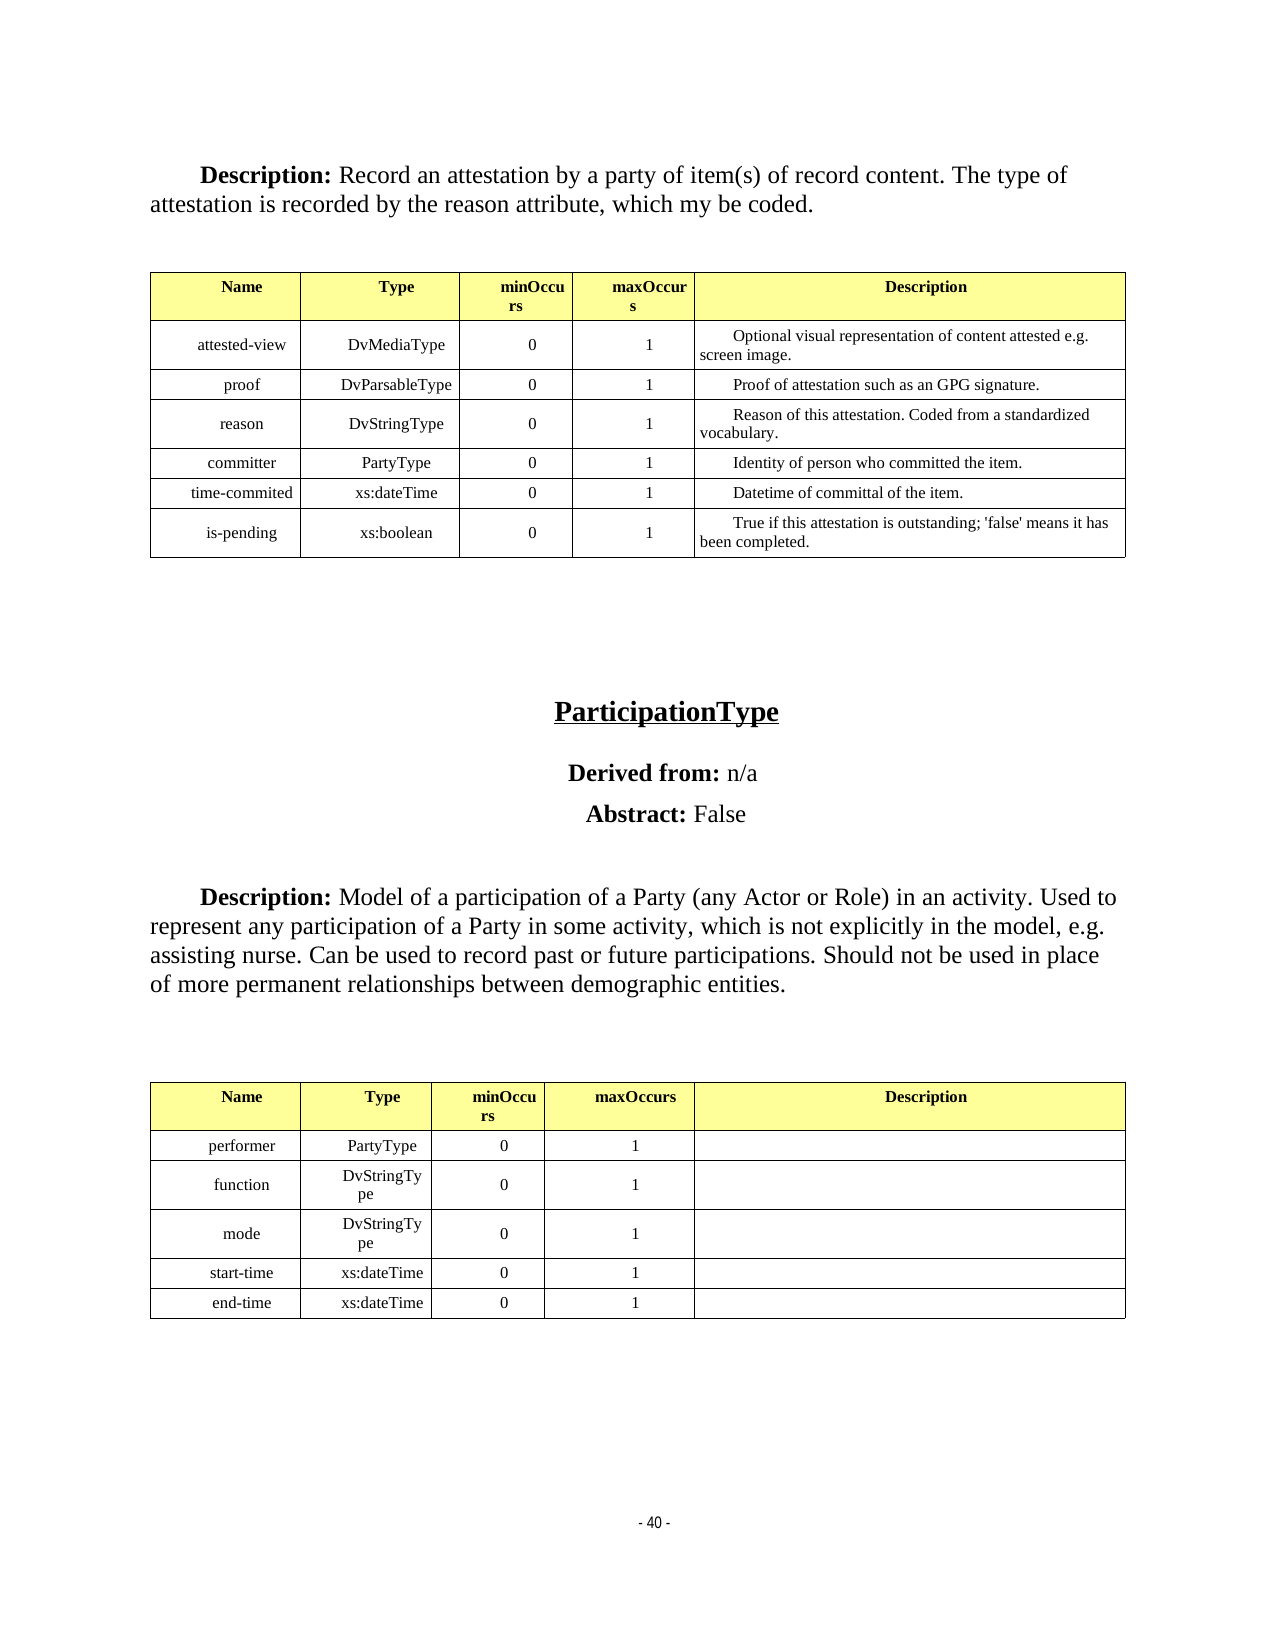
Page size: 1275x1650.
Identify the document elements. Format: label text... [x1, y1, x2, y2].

table_cell [695, 1131, 1125, 1160]
table_cell [695, 1161, 1125, 1209]
table_cell xs:dateTime [301, 1259, 431, 1288]
table_cell 0 [460, 449, 572, 478]
table_cell [695, 1259, 1125, 1288]
table_cell PartyType [301, 1131, 431, 1160]
table_cell 0 [460, 321, 572, 369]
table_cell 1 [573, 321, 694, 369]
table_cell DvStringType [301, 400, 459, 448]
table_cell 1 [545, 1259, 694, 1288]
table_cell time-commited [151, 479, 300, 508]
table_cell Identity of person who committed the item. [695, 449, 1125, 478]
table_cell xs:dateTime [301, 1289, 431, 1318]
table_header Name [151, 1083, 300, 1130]
table_cell [695, 1289, 1125, 1318]
table_cell performer [151, 1131, 300, 1160]
table_cell mode [151, 1210, 300, 1258]
table_cell 1 [573, 370, 694, 399]
table_header Type [301, 273, 459, 320]
table_cell 0 [460, 400, 572, 448]
table_cell 1 [573, 400, 694, 448]
table_cell attested-view [151, 321, 300, 369]
table_cell Reason of this attestation. Coded from a standardized vocabulary. [695, 400, 1125, 448]
table_header minOccurs [460, 273, 572, 320]
table_cell 1 [573, 509, 694, 557]
table_cell 1 [573, 479, 694, 508]
table_cell DvMediaType [301, 321, 459, 369]
table_cell 1 [573, 449, 694, 478]
table_cell end-time [151, 1289, 300, 1318]
table_cell proof [151, 370, 300, 399]
text Abstract: False [150, 799, 1125, 828]
table_cell 0 [460, 479, 572, 508]
table_cell xs:dateTime [301, 479, 459, 508]
table_header Description [695, 1083, 1125, 1130]
table_cell function [151, 1161, 300, 1209]
table_cell DvStringType [301, 1210, 431, 1258]
table_header maxOccurs [545, 1083, 694, 1130]
table_header maxOccurs [573, 273, 694, 320]
table_cell committer [151, 449, 300, 478]
text Derived from: n/a [150, 757, 1125, 787]
table_cell 1 [545, 1289, 694, 1318]
table_cell Datetime of committal of the item. [695, 479, 1125, 508]
table_cell reason [151, 400, 300, 448]
table_cell is-pending [151, 509, 300, 557]
text Description: Model of a participation of a Party (any Actor or Role) in an activity. Used to represent any participation of a Party in some activity, which is not explicitly in the model, e.g. assisting nurse. Can be used to record past or future participations. Should not be used in place of more permanent relationships between demographic entities. [150, 882, 1125, 1027]
table_cell 1 [545, 1161, 694, 1209]
table_header Description [695, 273, 1125, 320]
table_cell DvParsableType [301, 370, 459, 399]
table_cell 0 [432, 1161, 544, 1209]
table_cell [695, 1210, 1125, 1258]
table_header Type [301, 1083, 431, 1130]
table_cell 1 [545, 1210, 694, 1258]
table_cell 0 [432, 1259, 544, 1288]
text ParticipationType [150, 694, 1125, 727]
table_cell PartyType [301, 449, 459, 478]
table_cell xs:boolean [301, 509, 459, 557]
table_cell Optional visual representation of content attested e.g. screen image. [695, 321, 1125, 369]
table_cell 0 [460, 509, 572, 557]
table_cell Proof of attestation such as an GPG signature. [695, 370, 1125, 399]
table_cell True if this attestation is outstanding; 'false' means it has been completed. [695, 509, 1125, 557]
table_cell 1 [545, 1131, 694, 1160]
table_cell 0 [432, 1210, 544, 1258]
table_cell 0 [460, 370, 572, 399]
table_header Name [151, 273, 300, 320]
table_header minOccurs [432, 1083, 544, 1130]
table_cell 0 [432, 1289, 544, 1318]
table_cell start-time [151, 1259, 300, 1288]
table_cell 0 [432, 1131, 544, 1160]
table_cell DvStringType [301, 1161, 431, 1209]
text Description: Record an attestation by a party of item(s) of record content. The type of attestation is recorded by the reason attribute, which my be coded. [150, 160, 1125, 218]
